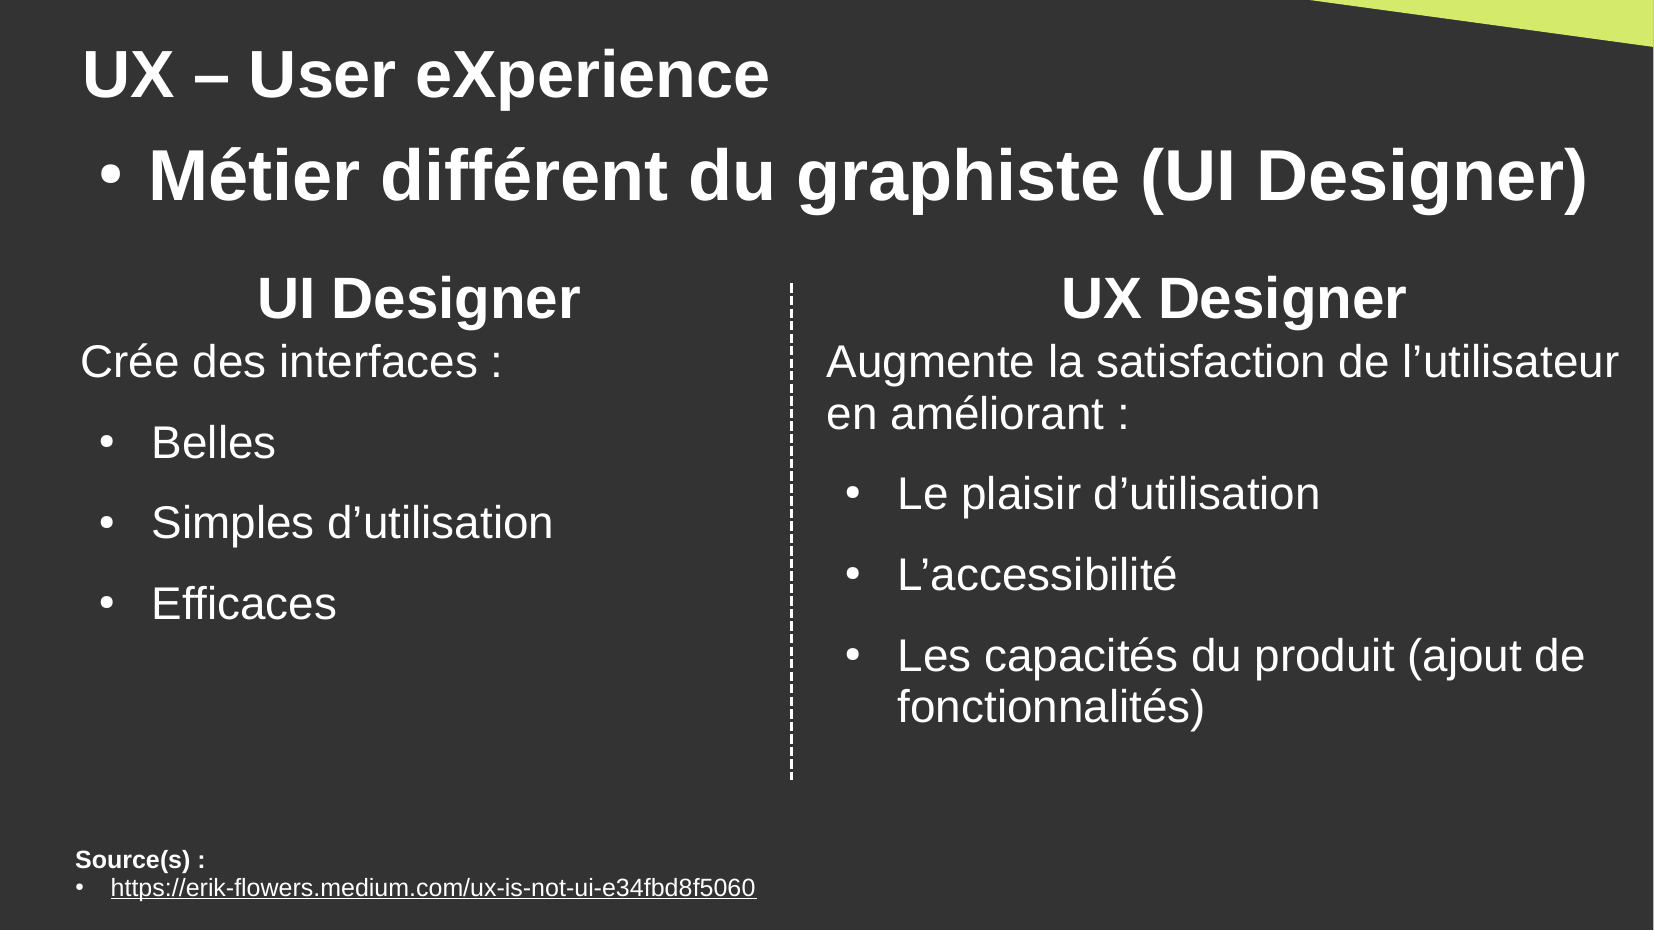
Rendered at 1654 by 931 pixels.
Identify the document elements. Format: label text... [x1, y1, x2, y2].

text_box Source(s) : https://erik-flowers.medium.com/ux-is-not-ui-e34fbd8f5060 [60, 838, 1546, 923]
list Métier différent du graphiste (UI Designer) [80, 135, 1620, 225]
list Crée des interfaces : Belles Simples d’utilisation Efficaces [80, 336, 768, 733]
title UX – User eXperience [82, 37, 1571, 114]
title UI Designer [70, 265, 768, 343]
text_box [1309, 0, 1654, 48]
title UX Designer [885, 265, 1583, 336]
list Augmente la satisfaction de l’utilisateur en améliorant : Le plaisir d’utilisation L’accessibilité Les capacités du produit (ajout de fonctionnalités) [826, 336, 1654, 733]
